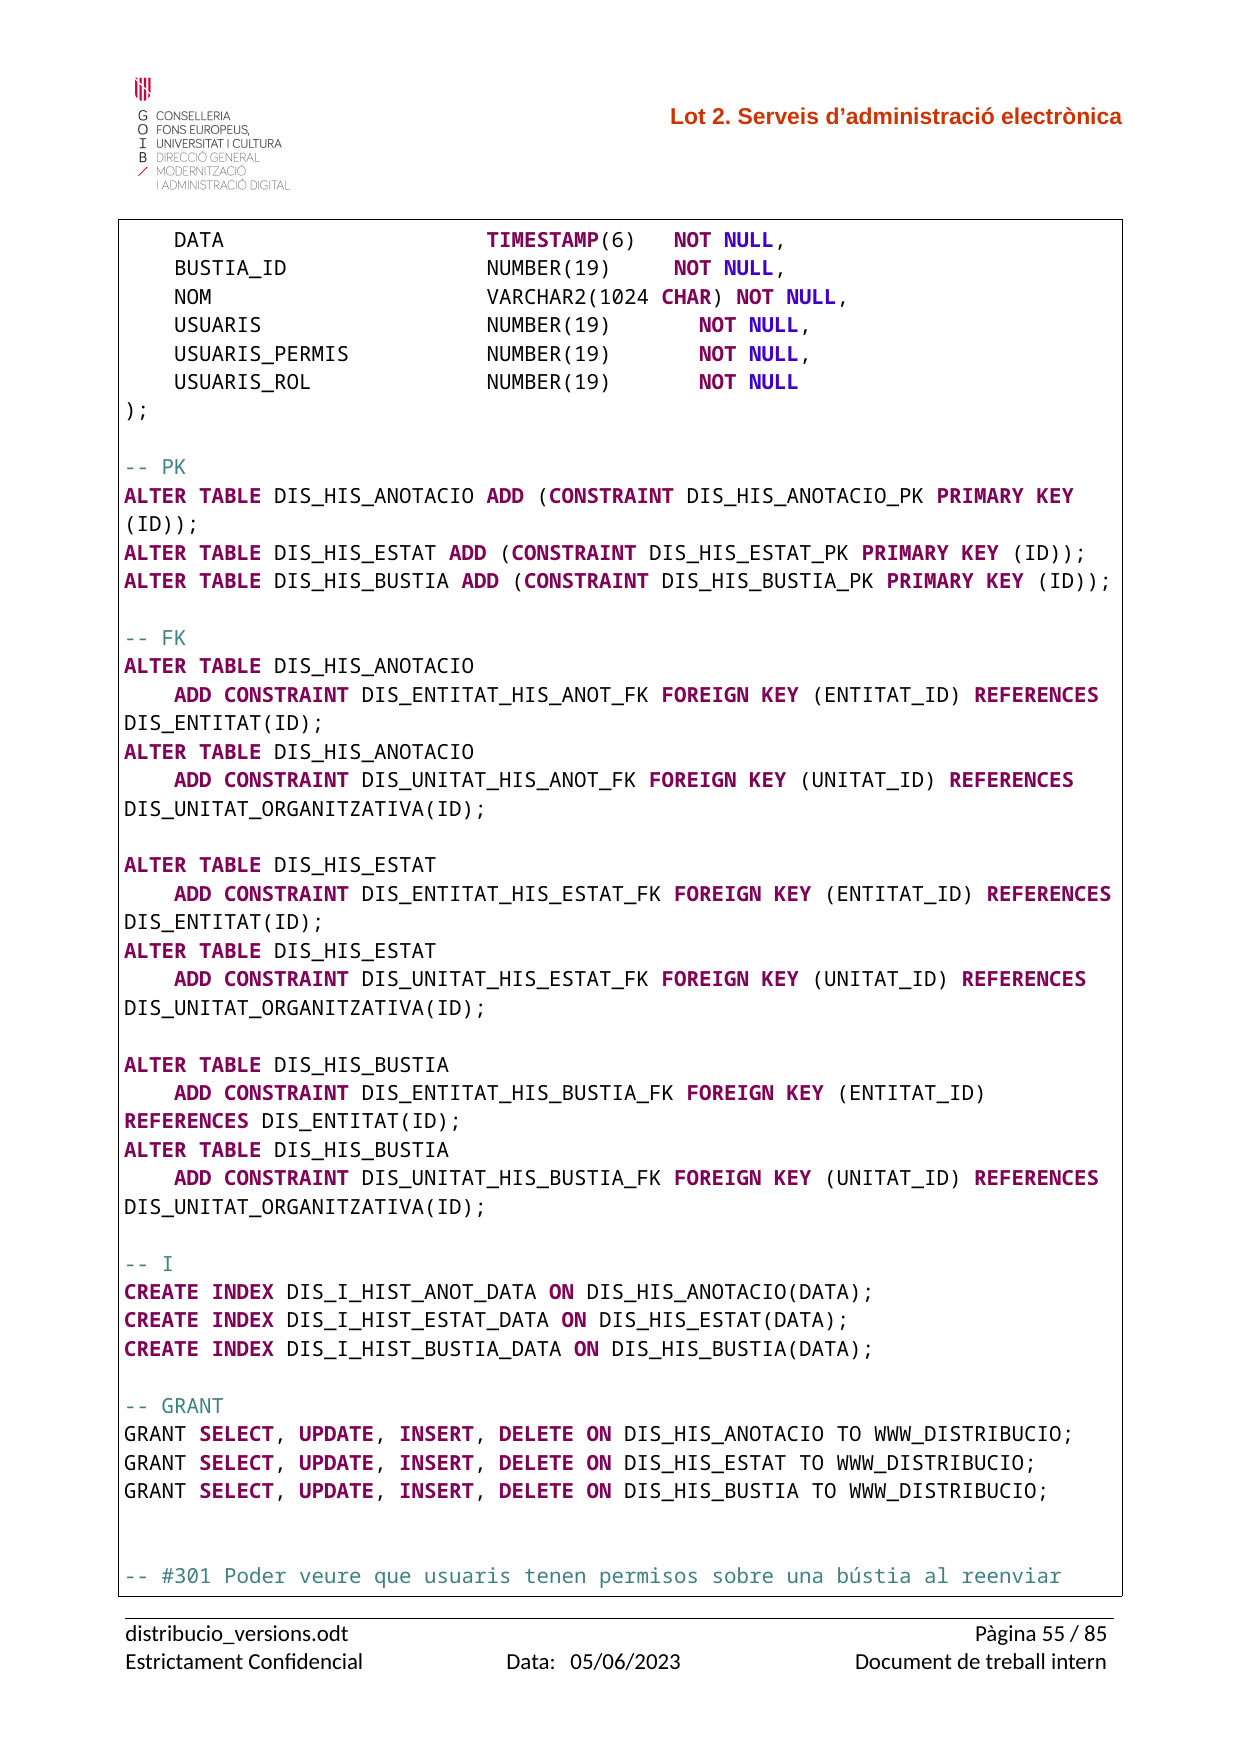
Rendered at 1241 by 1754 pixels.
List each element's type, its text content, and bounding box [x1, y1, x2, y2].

picture [126, 70, 299, 197]
table_header DATA TIMESTAMP(6) NOT NULL, BUSTIA_ID NUMBER(19) NOT NULL, NOM VARCHAR2(1024 CHAR) NOT NULL, USUARIS NUMBER(19) NOT NULL, USUARIS_PERMIS NUMBER(19) NOT NULL, USUARIS_ROL NUMBER(19) NOT NULL ); -- PK ALTER TABLE DIS_HIS_ANOTACIO ADD (CONSTRAINT DIS_HIS_ANOTACIO_PK PRIMARY KEY (ID)); ALTER TABLE DIS_HIS_ESTAT ADD (CONSTRAINT DIS_HIS_ESTAT_PK PRIMARY KEY (ID)); ALTER TABLE DIS_HIS_BUSTIA ADD (CONSTRAINT DIS_HIS_BUSTIA_PK PRIMARY KEY (ID)); -- FK ALTER TABLE DIS_HIS_ANOTACIO ADD CONSTRAINT DIS_ENTITAT_HIS_ANOT_FK FOREIGN KEY (ENTITAT_ID) REFERENCES DIS_ENTITAT(ID); ALTER TABLE DIS_HIS_ANOTACIO ADD CONSTRAINT DIS_UNITAT_HIS_ANOT_FK FOREIGN KEY (UNITAT_ID) REFERENCES DIS_UNITAT_ORGANITZATIVA(ID); ALTER TABLE DIS_HIS_ESTAT ADD CONSTRAINT DIS_ENTITAT_HIS_ESTAT_FK FOREIGN KEY (ENTITAT_ID) REFERENCES DIS_ENTITAT(ID); ALTER TABLE DIS_HIS_ESTAT ADD CONSTRAINT DIS_UNITAT_HIS_ESTAT_FK FOREIGN KEY (UNITAT_ID) REFERENCES DIS_UNITAT_ORGANITZATIVA(ID); ALTER TABLE DIS_HIS_BUSTIA ADD CONSTRAINT DIS_ENTITAT_HIS_BUSTIA_FK FOREIGN KEY (ENTITAT_ID) REFERENCES DIS_ENTITAT(ID); ALTER TABLE DIS_HIS_BUSTIA ADD CONSTRAINT DIS_UNITAT_HIS_BUSTIA_FK FOREIGN KEY (UNITAT_ID) REFERENCES DIS_UNITAT_ORGANITZATIVA(ID); -- I CREATE INDEX DIS_I_HIST_ANOT_DATA ON DIS_HIS_ANOTACIO(DATA); CREATE INDEX DIS_I_HIST_ESTAT_DATA ON DIS_HIS_ESTAT(DATA); CREATE INDEX DIS_I_HIST_BUSTIA_DATA ON DIS_HIS_BUSTIA(DATA); -- GRANT GRANT SELECT, UPDATE, INSERT, DELETE ON DIS_HIS_ANOTACIO TO WWW_DISTRIBUCIO; GRANT SELECT, UPDATE, INSERT, DELETE ON DIS_HIS_ESTAT TO WWW_DISTRIBUCIO; GRANT SELECT, UPDATE, INSERT, DELETE ON DIS_HIS_BUSTIA TO WWW_DISTRIBUCIO; -- #301 Poder veure que usuaris tenen permisos sobre una bústia al reenviar [119, 220, 1122, 1596]
